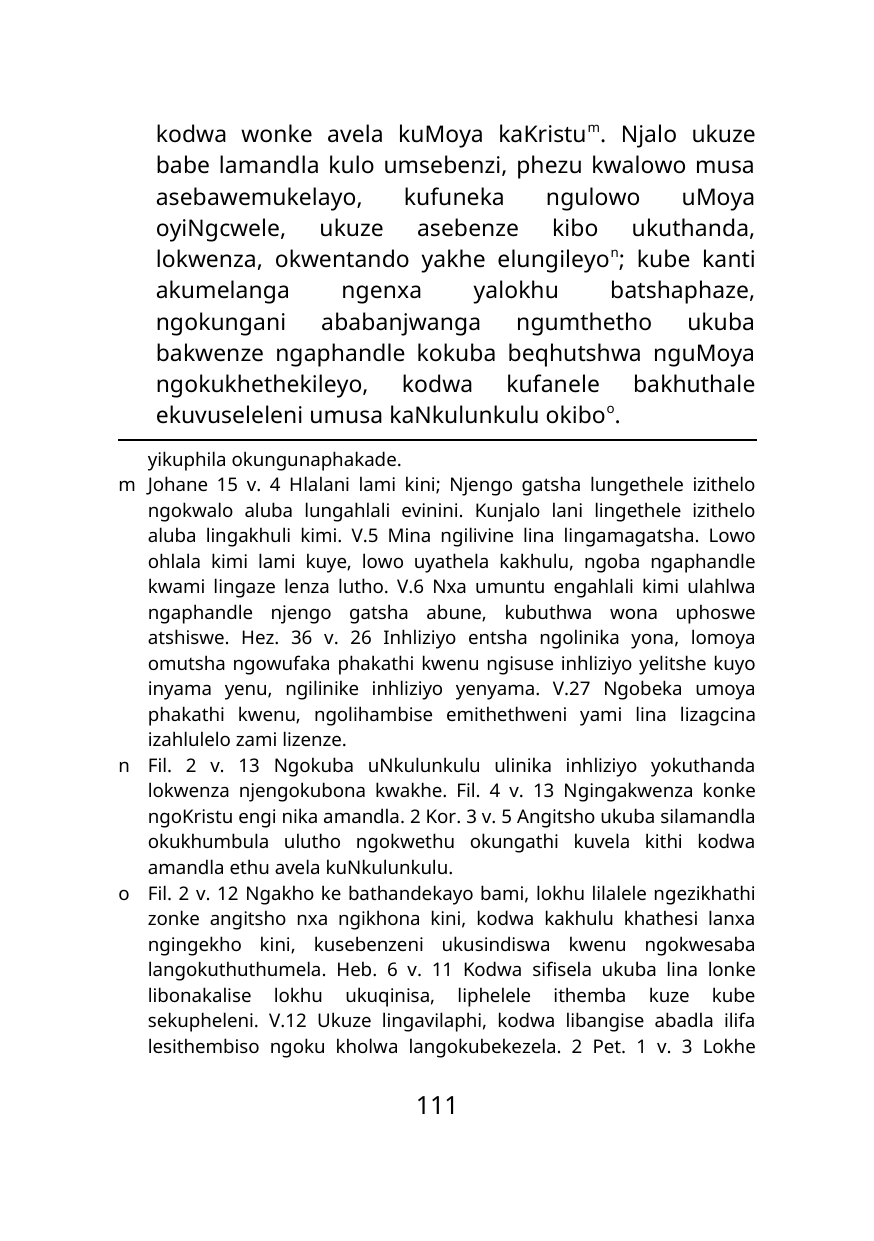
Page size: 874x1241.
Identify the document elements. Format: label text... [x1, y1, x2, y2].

list Fil. 2 v. 12 Ngakho ke bathandekayo bami, lokhu lilalele ngezikhathi zonke angitsho nxa ngikhona kini, kodwa kakhulu khathesi lanxa ngingekho kini, kusebenzeni ukusindiswa kwenu ngokwesaba langokuthuthumela. Heb. 6 v. 11 Kodwa sifisela ukuba lina lonke libonakalise lokhu ukuqinisa, liphelele ithemba kuze kube sekupheleni. V.12 Ukuze lingavilaphi, kodwa libangise abadla ilifa lesithembiso ngoku kholwa langokubekezela. 2 Pet. 1 v. 3 Lokhe [118, 880, 756, 1058]
list yikuphila okungunaphakade. [118, 446, 756, 472]
list Johane 15 v. 4 Hlalani lami kini; Njengo gatsha lungethele izithelo ngokwalo aluba lungahlali evinini. Kunjalo lani lingethele izithelo aluba lingakhuli kimi. V.5 Mina ngilivine lina lingamagatsha. Lowo ohlala kimi lami kuye, lowo uyathela kakhulu, ngoba ngaphandle kwami lingaze lenza lutho. V.6 Nxa umuntu engahlali kimi ulahlwa ngaphandle njengo gatsha abune, kubuthwa wona uphoswe atshiswe. Hez. 36 v. 26 Inhliziyo entsha ngolinika yona, lomoya omutsha ngowufaka phakathi kwenu ngisuse inhliziyo yelitshe kuyo inyama yenu, ngilinike inhliziyo yenyama. V.27 Ngobeka umoya phakathi kwenu, ngolihambise emithethweni yami lina lizagcina izahlulelo zami lizenze. [118, 472, 756, 752]
list Fil. 2 v. 13 Ngokuba uNkulunkulu ulinika inhliziyo yokuthanda lokwenza njengokubona kwakhe. Fil. 4 v. 13 Ngingakwenza konke ngoKristu engi nika amandla. 2 Kor. 3 v. 5 Angitsho ukuba silamandla okukhumbula ulutho ngokwethu okungathi kuvela kithi kodwa amandla ethu avela kuNkulunkulu. [118, 752, 756, 880]
list kodwa wonke avela kuMoya kaKristu. Njalo ukuze babe lamandla kulo umsebenzi, phezu kwalowo musa asebawemukelayo, kufuneka ngulowo uMoya oyiNgcwele, ukuze asebenze kibo ukuthanda, lokwenza, okwentando yakhe elungileyo; kube kanti akumelanga ngenxa yalokhu batshaphaze, ngokungani ababanjwanga ngumthetho ukuba bakwenze ngaphandle kokuba beqhutshwa nguMoya ngokukhethekileyo, kodwa kufanele bakhuthale ekuvuseleleni umusa kaNkulunkulu okibo. [118, 118, 756, 431]
